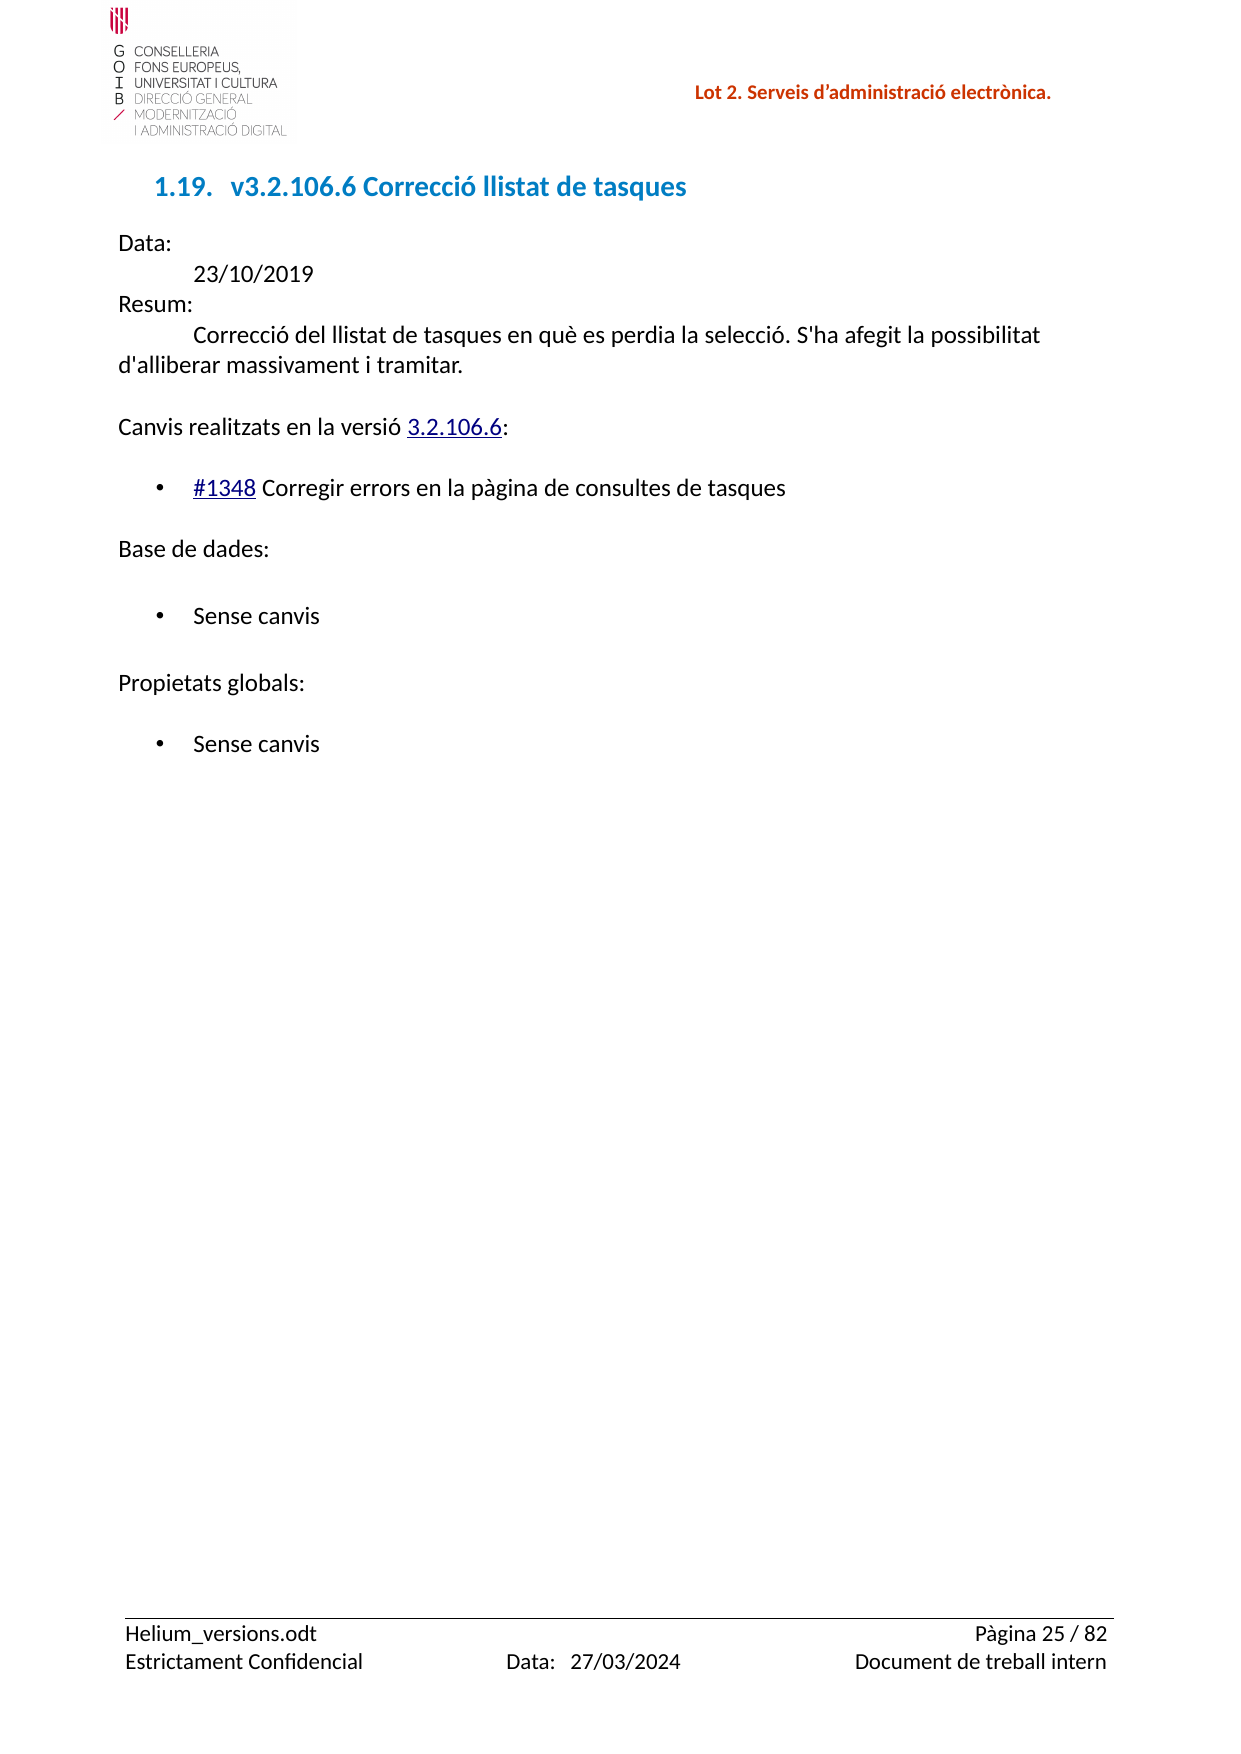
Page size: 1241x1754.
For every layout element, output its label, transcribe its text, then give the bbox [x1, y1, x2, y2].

text Correcció del llistat de tasques en què es perdia la selecció. S'ha afegit la possibilitat d'alliberar massivament i tramitar. [118, 319, 1122, 380]
text Data: [118, 228, 1122, 258]
list Sense canvis [156, 728, 1122, 758]
picture [100, 0, 297, 144]
text Canvis realitzats en la versió 3.2.106.6: [118, 411, 1122, 441]
text 23/10/2019 [118, 258, 1122, 289]
text Propietats globals: [118, 667, 1122, 697]
text Resum: [118, 289, 1122, 319]
text Base de dades: [118, 533, 1122, 563]
list Sense canvis [156, 600, 1122, 630]
subtitle v3.2.106.6 Correcció llistat de tasques [153, 168, 1122, 204]
list #1348 Corregir errors en la pàgina de consultes de tasques [156, 472, 1122, 502]
